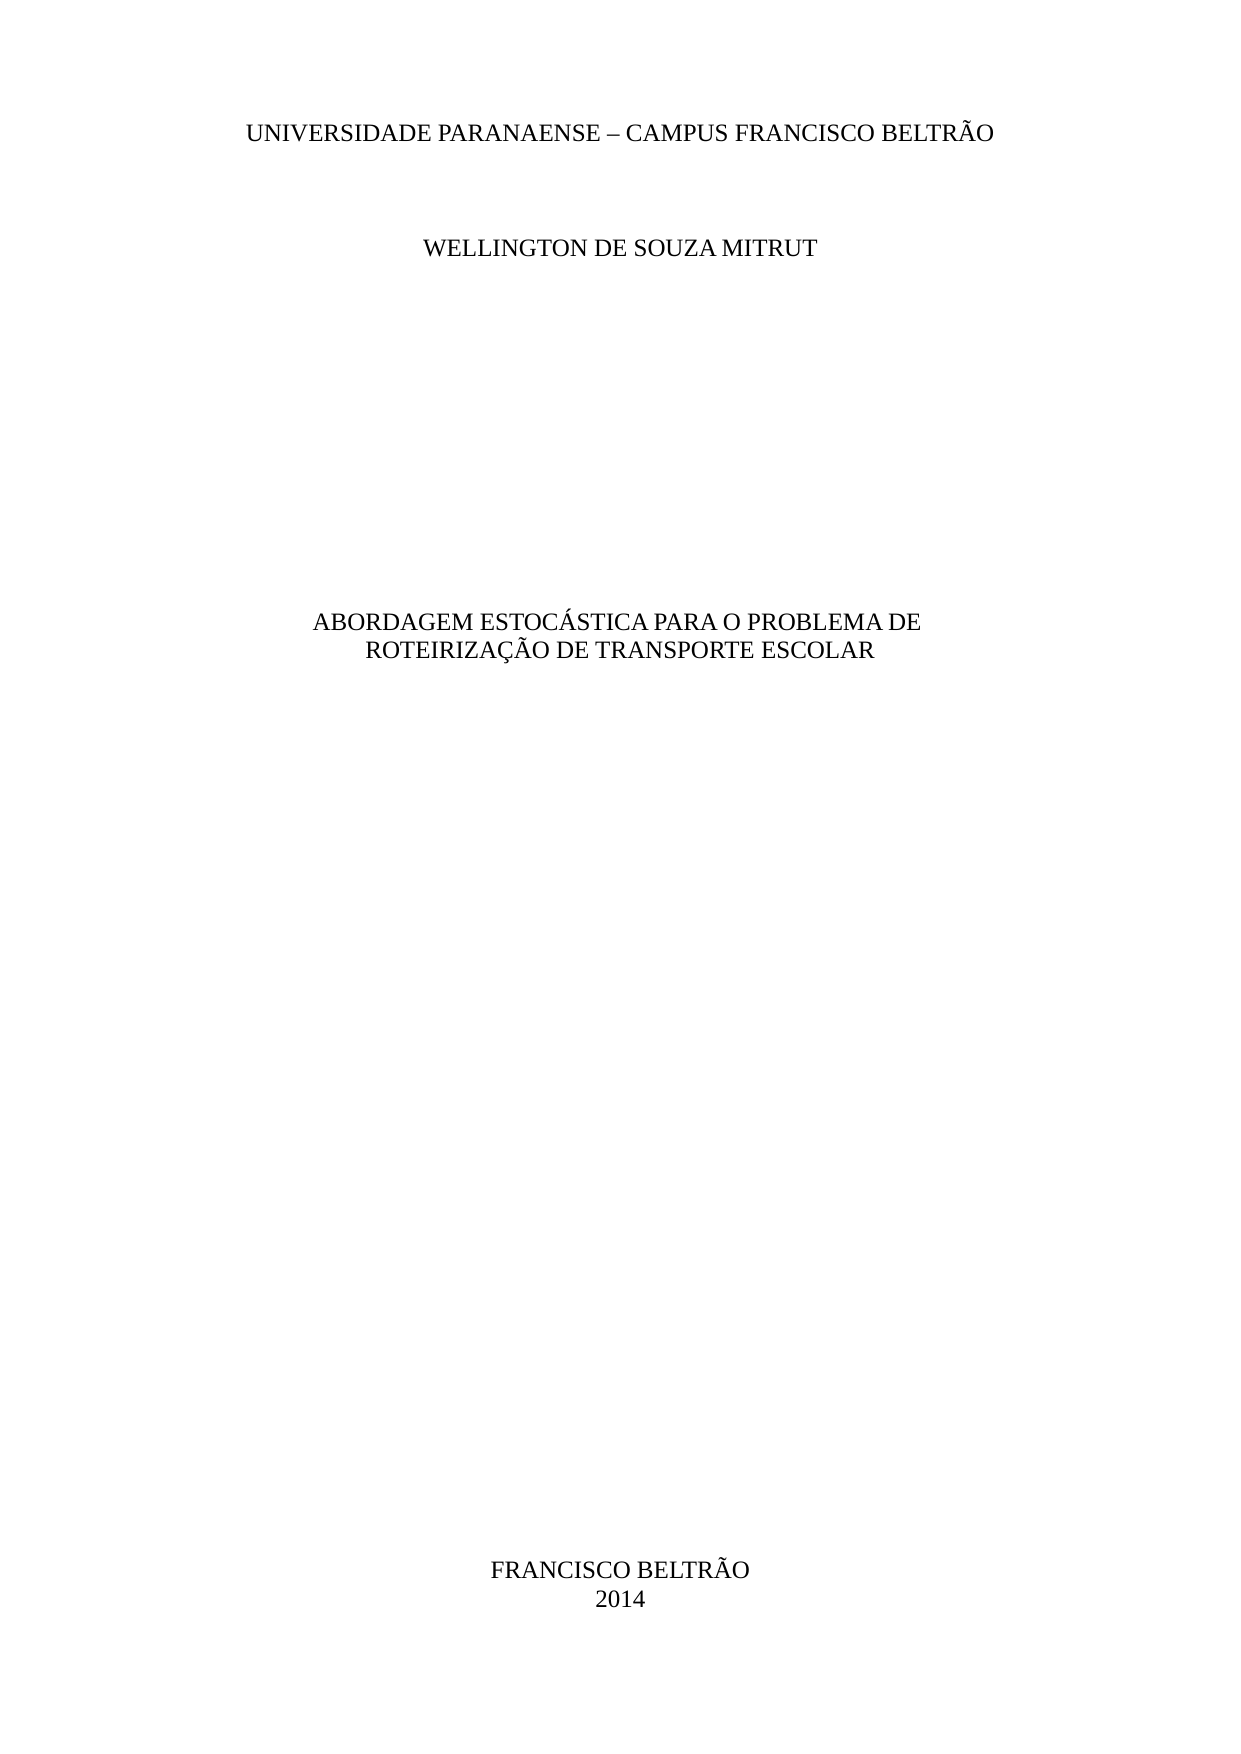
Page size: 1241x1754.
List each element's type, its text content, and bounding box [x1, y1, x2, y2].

text UNIVERSIDADE PARANAENSE – CAMPUS FRANCISCO BELTRÃO [118, 118, 1122, 147]
text ABORDAGEM ESTOCÁSTICA PARA O PROBLEMA DE [118, 607, 1122, 636]
text ROTEIRIZAÇÃO DE TRANSPORTE ESCOLAR [118, 636, 1122, 664]
text 2014 [118, 1584, 1122, 1613]
text WELLINGTON DE SOUZA MITRUT [118, 233, 1122, 262]
text FRANCISCO BELTRÃO [118, 1556, 1122, 1584]
